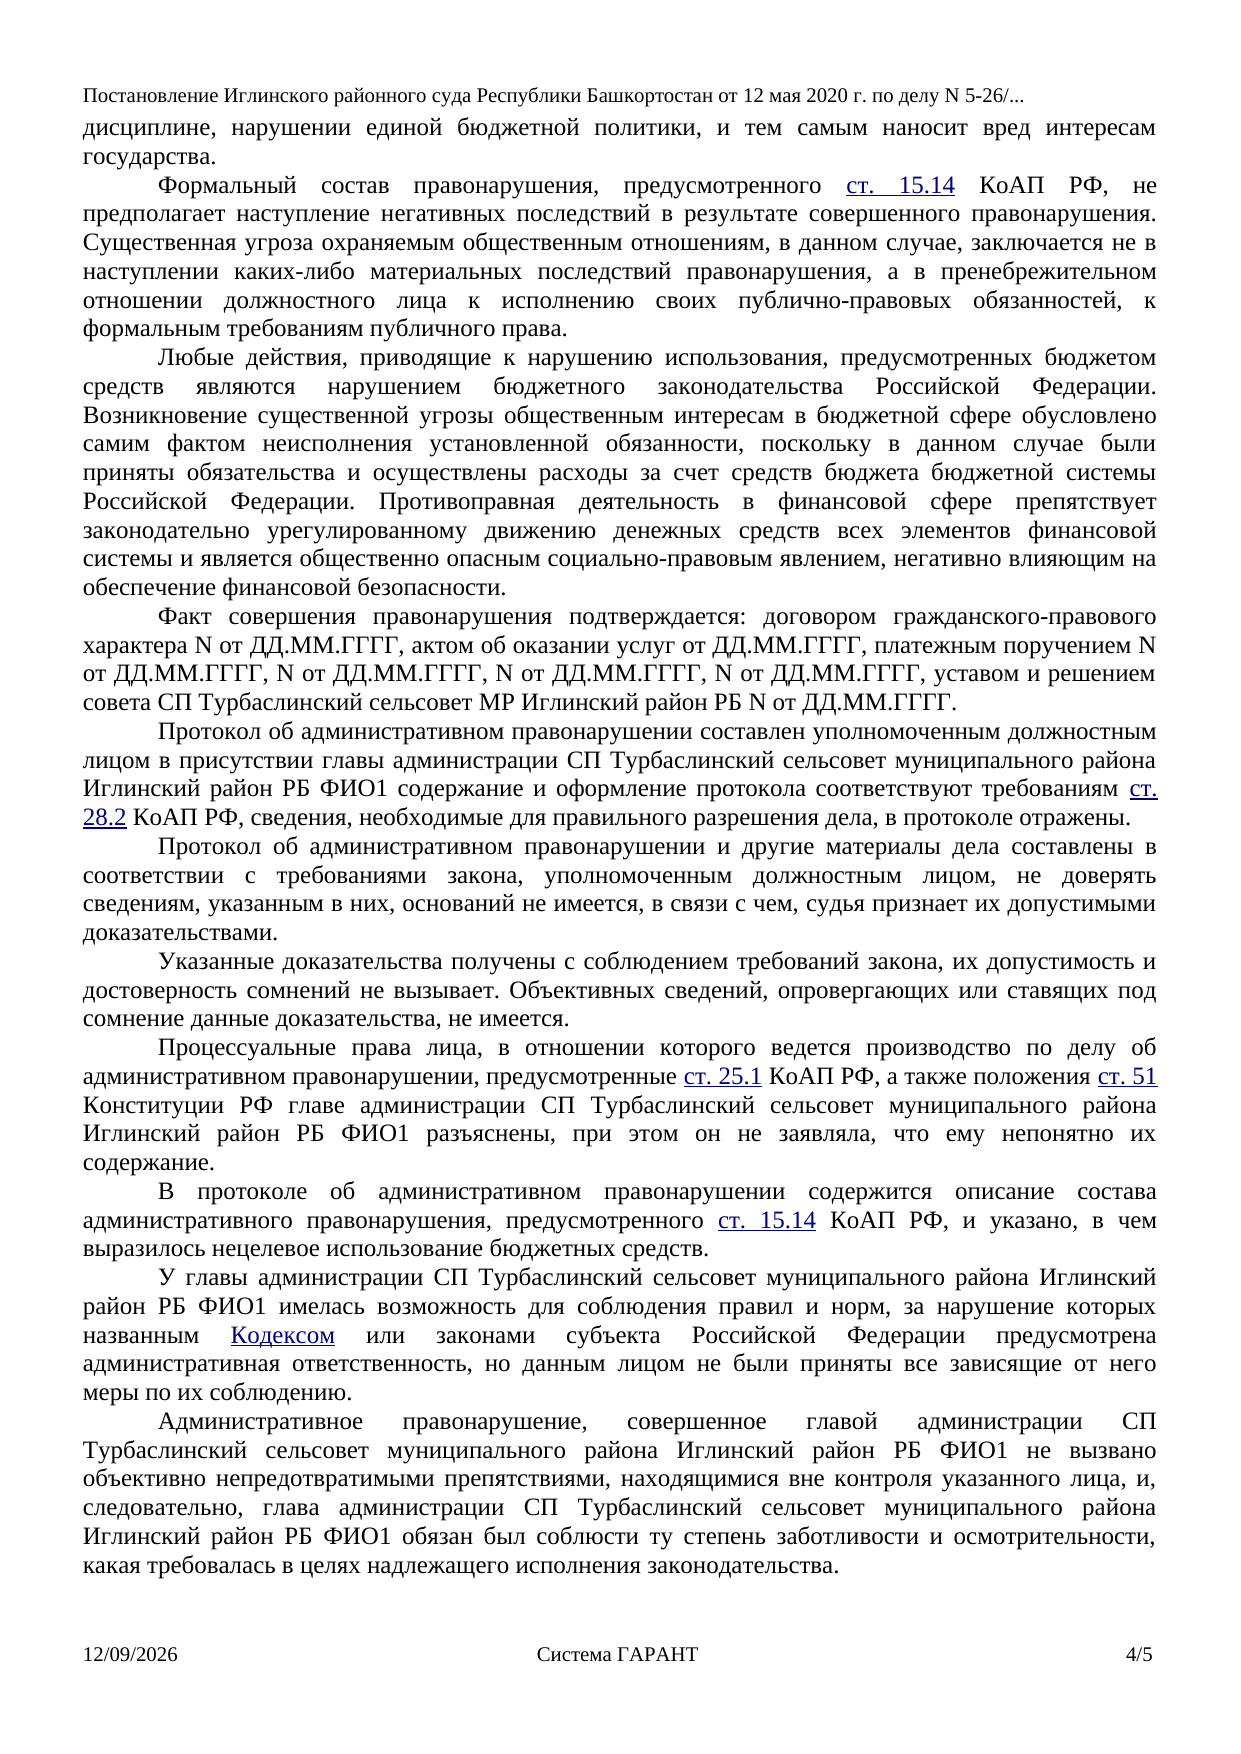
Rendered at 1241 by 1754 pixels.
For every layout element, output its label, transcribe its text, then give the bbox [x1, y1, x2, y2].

text Административное правонарушение, совершенное главой администрации СП Турбаслинский сельсовет муниципального района Иглинский район РБ ФИО1 не вызвано объективно непредотвратимыми препятствиями, находящимися вне контроля указанного лица, и, следовательно, глава администрации СП Турбаслинский сельсовет муниципального района Иглинский район РБ ФИО1 обязан был соблюсти ту степень заботливости и осмотрительности, какая требовалась в целях надлежащего исполнения законодательства. [83, 1406, 1157, 1578]
text Процессуальные права лица, в отношении которого ведется производство по делу об административном правонарушении, предусмотренные ст. 25.1 КоАП РФ, а также положения ст. 51 Конституции РФ главе администрации СП Турбаслинский сельсовет муниципального района Иглинский район РБ ФИО1 разъяснены, при этом он не заявляла, что ему непонятно их содержание. [83, 1032, 1157, 1176]
text Любые действия, приводящие к нарушению использования, предусмотренных бюджетом средств являются нарушением бюджетного законодательства Российской Федерации. Возникновение существенной угрозы общественным интересам в бюджетной сфере обусловлено самим фактом неисполнения установленной обязанности, поскольку в данном случае были приняты обязательства и осуществлены расходы за счет средств бюджета бюджетной системы Российской Федерации. Противоправная деятельность в финансовой сфере препятствует законодательно урегулированному движению денежных средств всех элементов финансовой системы и является общественно опасным социально-правовым явлением, негативно влияющим на обеспечение финансовой безопасности. [83, 342, 1157, 601]
text Факт совершения правонарушения подтверждается: договором гражданского-правового характера N от ДД.ММ.ГГГГ, актом об оказании услуг от ДД.ММ.ГГГГ, платежным поручением N от ДД.ММ.ГГГГ, N от ДД.ММ.ГГГГ, N от ДД.ММ.ГГГГ, N от ДД.ММ.ГГГГ, уставом и решением совета СП Турбаслинский сельсовет MP Иглинский район РБ N от ДД.ММ.ГГГГ. [83, 601, 1157, 716]
text дисциплине, нарушении единой бюджетной политики, и тем самым наносит вред интересам государства. [83, 112, 1157, 170]
text У главы администрации СП Турбаслинский сельсовет муниципального района Иглинский район РБ ФИО1 имелась возможность для соблюдения правил и норм, за нарушение которых названным Кодексом или законами субъекта Российской Федерации предусмотрена административная ответственность, но данным лицом не были приняты все зависящие от него меры по их соблюдению. [83, 1262, 1157, 1406]
text Протокол об административном правонарушении составлен уполномоченным должностным лицом в присутствии главы администрации СП Турбаслинский сельсовет муниципального района Иглинский район РБ ФИО1 содержание и оформление протокола соответствуют требованиям ст. 28.2 КоАП РФ, сведения, необходимые для правильного разрешения дела, в протоколе отражены. [83, 716, 1157, 831]
text В протоколе об административном правонарушении содержится описание состава административного правонарушения, предусмотренного ст. 15.14 КоАП РФ, и указано, в чем выразилось нецелевое использование бюджетных средств. [83, 1176, 1157, 1262]
text Протокол об административном правонарушении и другие материалы дела составлены в соответствии с требованиями закона, уполномоченным должностным лицом, не доверять сведениям, указанным в них, оснований не имеется, в связи с чем, судья признает их допустимыми доказательствами. [83, 831, 1157, 946]
text Формальный состав правонарушения, предусмотренного ст. 15.14 КоАП РФ, не предполагает наступление негативных последствий в результате совершенного правонарушения. Существенная угроза охраняемым общественным отношениям, в данном случае, заключается не в наступлении каких-либо материальных последствий правонарушения, а в пренебрежительном отношении должностного лица к исполнению своих публично-правовых обязанностей, к формальным требованиям публичного права. [83, 170, 1157, 342]
text Указанные доказательства получены с соблюдением требований закона, их допустимость и достоверность сомнений не вызывает. Объективных сведений, опровергающих или ставящих под сомнение данные доказательства, не имеется. [83, 946, 1157, 1032]
